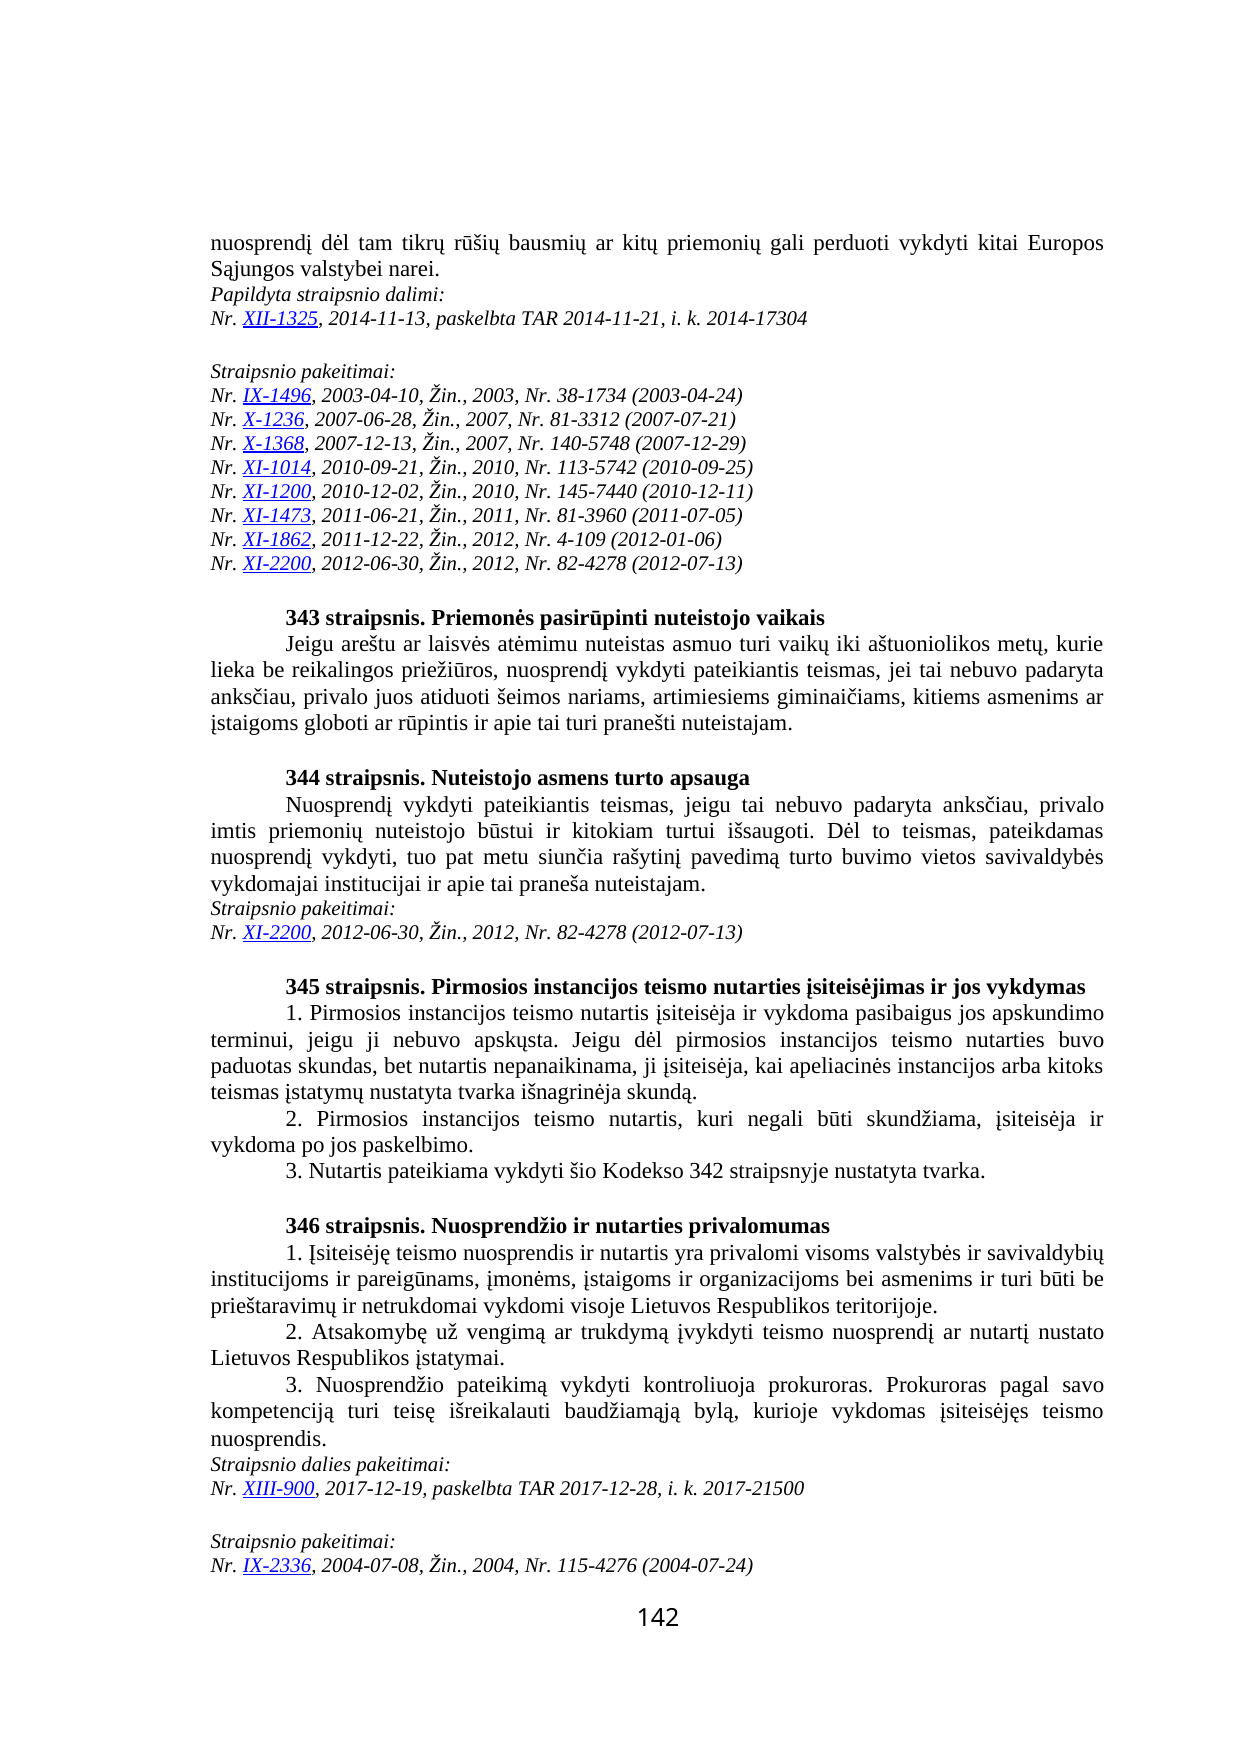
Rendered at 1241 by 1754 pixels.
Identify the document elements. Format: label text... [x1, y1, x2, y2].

text 3. Nutartis pateikiama vykdyti šio Kodekso 342 straipsnyje nustatyta tvarka. [210, 1157, 1105, 1184]
text Nr. XI-1014, 2010-09-21, Žin., 2010, Nr. 113-5742 (2010-09-25) [210, 455, 1105, 479]
text Nr. XI-1473, 2011-06-21, Žin., 2011, Nr. 81-3960 (2011-07-05) [210, 503, 1105, 527]
text Nr. XI-2200, 2012-06-30, Žin., 2012, Nr. 82-4278 (2012-07-13) [210, 551, 1105, 575]
text 344 straipsnis. Nuteistojo asmens turto apsauga [210, 764, 1105, 791]
text 346 straipsnis. Nuosprendžio ir nutarties privalomumas [210, 1213, 1105, 1239]
text nuosprendį dėl tam tikrų rūšių bausmių ar kitų priemonių gali perduoti vykdyti kitai Europos Sąjungos valstybei narei. [210, 229, 1105, 282]
text Straipsnio pakeitimai: [210, 896, 1105, 920]
text Nuosprendį vykdyti pateikiantis teismas, jeigu tai nebuvo padaryta anksčiau, privalo imtis priemonių nuteistojo būstui ir kitokiam turtui išsaugoti. Dėl to teismas, pateikdamas nuosprendį vykdyti, tuo pat metu siunčia rašytinį pavedimą turto buvimo vietos savivaldybės vykdomajai institucijai ir apie tai praneša nuteistajam. [210, 791, 1105, 896]
text Nr. IX-2336, 2004-07-08, Žin., 2004, Nr. 115-4276 (2004-07-24) [210, 1553, 1105, 1577]
text 2. Pirmosios instancijos teismo nutartis, kuri negali būti skundžiama, įsiteisėja ir vykdoma po jos paskelbimo. [210, 1105, 1105, 1157]
text Straipsnio pakeitimai: [210, 1529, 1105, 1553]
text 1. Pirmosios instancijos teismo nutartis įsiteisėja ir vykdoma pasibaigus jos apskundimo terminui, jeigu ji nebuvo apskųsta. Jeigu dėl pirmosios instancijos teismo nutarties buvo paduotas skundas, bet nutartis nepanaikinama, ji įsiteisėja, kai apeliacinės instancijos arba kitoks teismas įstatymų nustatyta tvarka išnagrinėja skundą. [210, 999, 1105, 1105]
text Straipsnio dalies pakeitimai: [210, 1452, 1105, 1476]
text Nr. X-1368, 2007-12-13, Žin., 2007, Nr. 140-5748 (2007-12-29) [210, 431, 1105, 455]
text 345 straipsnis. Pirmosios instancijos teismo nutarties įsiteisėjimas ir jos vykdymas [285, 973, 1105, 999]
text Nr. XI-1862, 2011-12-22, Žin., 2012, Nr. 4-109 (2012-01-06) [210, 527, 1105, 551]
text 3. Nuosprendžio pateikimą vykdyti kontroliuoja prokuroras. Prokuroras pagal savo kompetenciją turi teisę išreikalauti baudžiamąją bylą, kurioje vykdomas įsiteisėjęs teismo nuosprendis. [210, 1371, 1105, 1452]
text Nr. X-1236, 2007-06-28, Žin., 2007, Nr. 81-3312 (2007-07-21) [210, 407, 1105, 431]
text Nr. XI-2200, 2012-06-30, Žin., 2012, Nr. 82-4278 (2012-07-13) [210, 920, 1105, 944]
text Straipsnio pakeitimai: [210, 358, 1105, 383]
text 1. Įsiteisėję teismo nuosprendis ir nutartis yra privalomi visoms valstybės ir savivaldybių institucijoms ir pareigūnams, įmonėms, įstaigoms ir organizacijoms bei asmenims ir turi būti be prieštaravimų ir netrukdomai vykdomi visoje Lietuvos Respublikos teritorijoje. [210, 1239, 1105, 1318]
text Nr. XI-1200, 2010-12-02, Žin., 2010, Nr. 145-7440 (2010-12-11) [210, 479, 1105, 503]
text 2. Atsakomybę už vengimą ar trukdymą įvykdyti teismo nuosprendį ar nutartį nustato Lietuvos Respublikos įstatymai. [210, 1318, 1105, 1371]
text Jeigu areštu ar laisvės atėmimu nuteistas asmuo turi vaikų iki aštuoniolikos metų, kurie lieka be reikalingos priežiūros, nuosprendį vykdyti pateikiantis teismas, jei tai nebuvo padaryta anksčiau, privalo juos atiduoti šeimos nariams, artimiesiems giminaičiams, kitiems asmenims ar įstaigoms globoti ar rūpintis ir apie tai turi pranešti nuteistajam. [210, 630, 1105, 736]
text Nr. XII-1325, 2014-11-13, paskelbta TAR 2014-11-21, i. k. 2014-17304 [210, 306, 1105, 330]
text Papildyta straipsnio dalimi: [210, 282, 1105, 306]
text Nr. XIII-900, 2017-12-19, paskelbta TAR 2017-12-28, i. k. 2017-21500 [210, 1476, 1105, 1500]
text Nr. IX-1496, 2003-04-10, Žin., 2003, Nr. 38-1734 (2003-04-24) [210, 383, 1105, 407]
text 343 straipsnis. Priemonės pasirūpinti nuteistojo vaikais [210, 604, 1105, 630]
